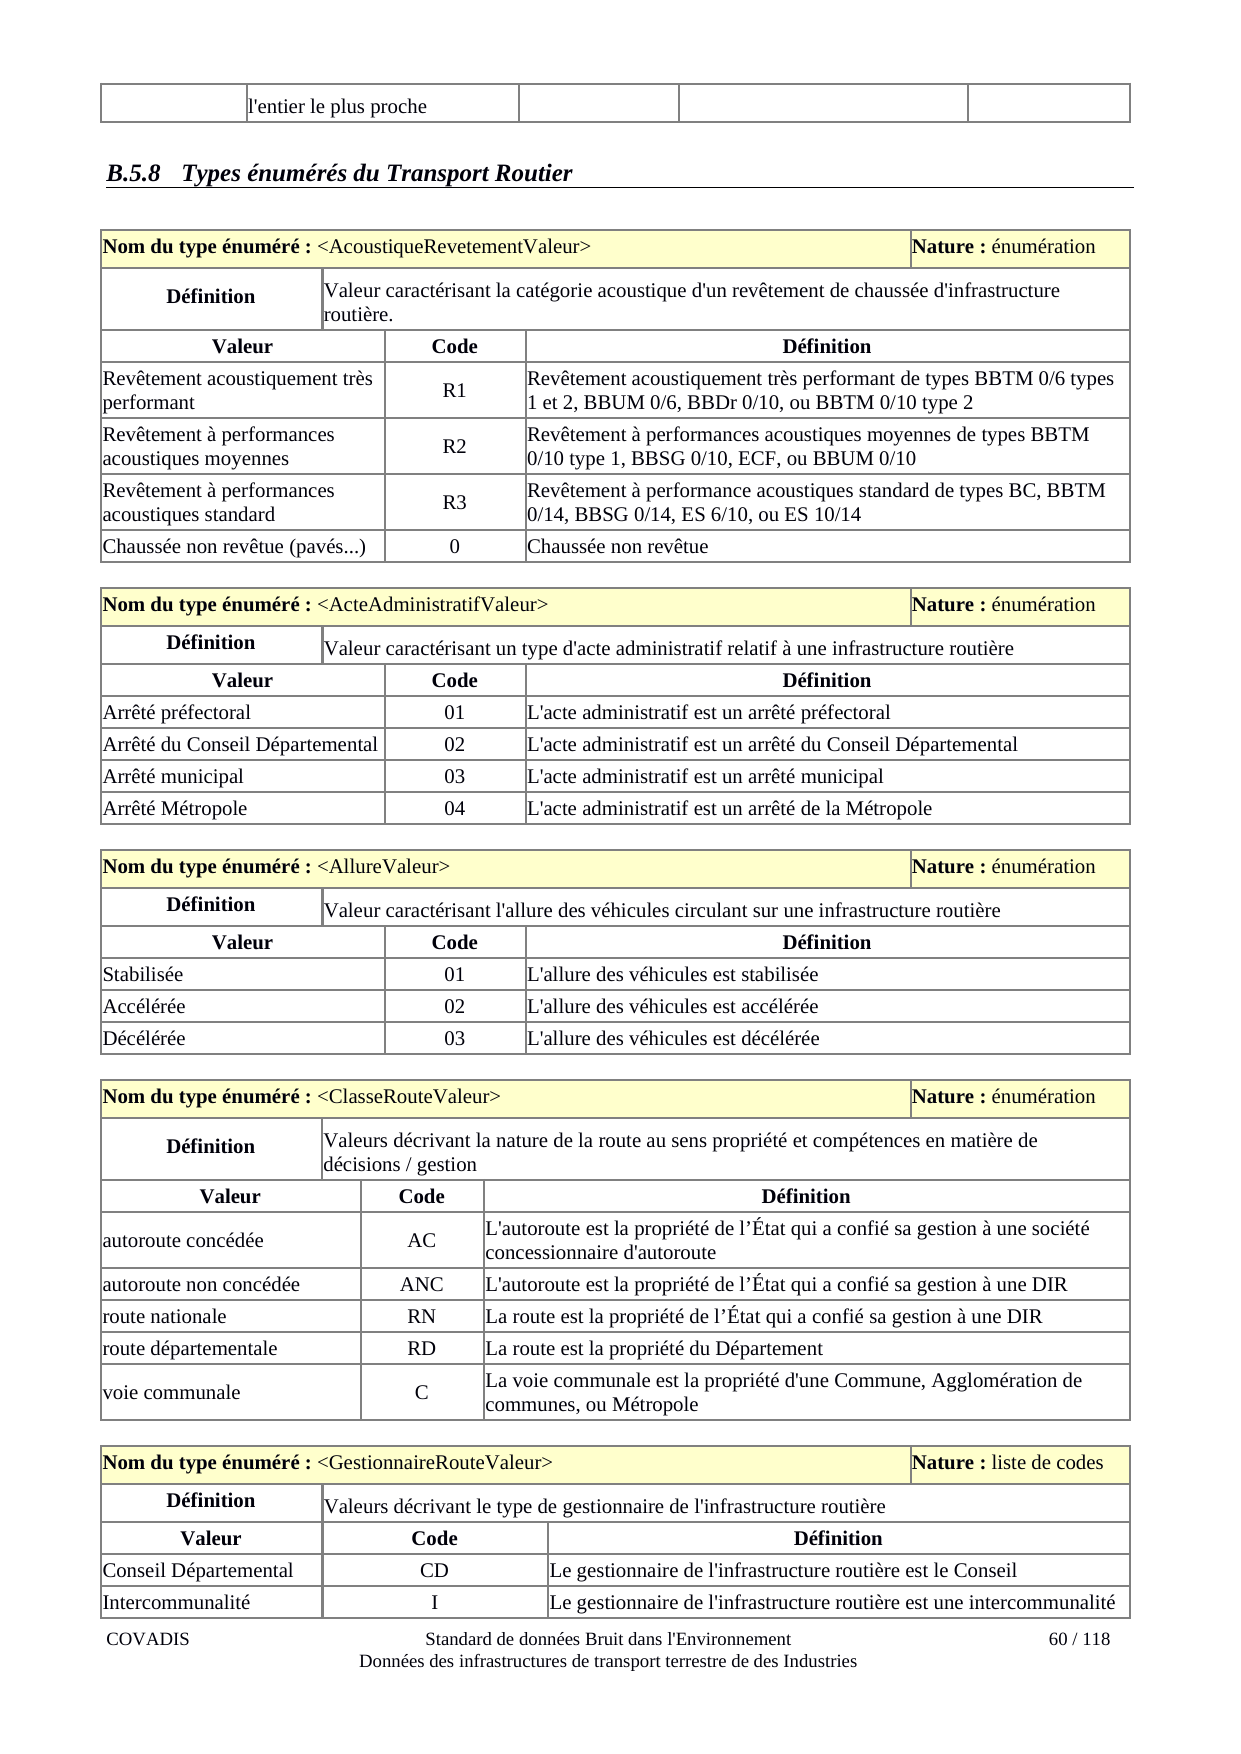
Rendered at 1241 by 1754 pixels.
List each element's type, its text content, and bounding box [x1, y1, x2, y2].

table_header Nature : énumération [912, 851, 1129, 887]
table_cell Valeurs décrivant la nature de la route au sens propriété et compétences en matière de décisions / gestion [323, 1119, 1129, 1179]
table_cell 02 [386, 991, 525, 1021]
table_header Nature : énumération [912, 231, 1129, 267]
table_cell Décélérée [102, 1023, 384, 1053]
table_cell 0 [386, 531, 525, 561]
table_cell Définition [549, 1523, 1129, 1553]
table_cell l'entier le plus proche [248, 85, 518, 121]
table_cell Le gestionnaire de l'infrastructure routière est une intercommunalité [549, 1587, 1129, 1617]
table_cell RD [362, 1333, 483, 1363]
table_cell Valeur [102, 331, 384, 361]
table_cell Revêtement à performances acoustiques moyennes [102, 419, 384, 473]
table_cell I [324, 1587, 547, 1617]
table_cell RN [362, 1301, 483, 1331]
table_cell voie communale [102, 1365, 360, 1419]
table_cell L'allure des véhicules est stabilisée [527, 959, 1129, 989]
table_cell Accélérée [102, 991, 384, 1021]
table_cell L'acte administratif est un arrêté de la Métropole [527, 793, 1129, 823]
table_cell 04 [386, 793, 525, 823]
table_cell 02 [386, 729, 525, 759]
table_cell Revêtement à performances acoustiques standard [102, 475, 384, 529]
table_cell [520, 85, 678, 121]
table_header Nature : liste de codes [912, 1447, 1129, 1483]
table_cell L'allure des véhicules est accélérée [527, 991, 1129, 1021]
table_cell La route est la propriété du Département [485, 1333, 1129, 1363]
table_cell Arrêté Métropole [102, 793, 384, 823]
table_cell Définition [102, 1119, 321, 1179]
table_cell L'acte administratif est un arrêté du Conseil Départemental [527, 729, 1129, 759]
table_cell L'autoroute est la propriété de l’État qui a confié sa gestion à une DIR [485, 1269, 1129, 1299]
table_cell 03 [386, 1023, 525, 1053]
table_cell L'autoroute est la propriété de l’État qui a confié sa gestion à une société concessionnaire d'autoroute [485, 1213, 1129, 1267]
table_cell Intercommunalité [102, 1587, 321, 1617]
table_cell R1 [386, 363, 525, 417]
subtitle Types énumérés du Transport Routier [106, 158, 1134, 187]
table_cell La voie communale est la propriété d'une Commune, Agglomération de communes, ou Métropole [485, 1365, 1129, 1419]
table_cell [969, 85, 1129, 121]
table_cell 01 [386, 959, 525, 989]
table_cell Revêtement acoustiquement très performant de types BBTM 0/6 types 1 et 2, BBUM 0/6, BBDr 0/10, ou BBTM 0/10 type 2 [527, 363, 1129, 417]
table_cell Code [386, 927, 525, 957]
table_cell Chaussée non revêtue (pavés...) [102, 531, 384, 561]
table_header Nom du type énuméré : <AcoustiqueRevetementValeur> [102, 231, 910, 267]
table_cell Le gestionnaire de l'infrastructure routière est le Conseil [549, 1555, 1129, 1585]
table_cell autoroute concédée [102, 1213, 360, 1267]
table_cell Valeurs décrivant le type de gestionnaire de l'infrastructure routière [324, 1485, 1129, 1521]
table_cell Valeur caractérisant la catégorie acoustique d'un revêtement de chaussée d'infrastructure routière. [324, 269, 1129, 329]
table_cell ANC [362, 1269, 483, 1299]
table_cell Définition [102, 627, 321, 663]
table_header Nom du type énuméré : <AllureValeur> [102, 851, 910, 887]
table_cell Chaussée non revêtue [527, 531, 1129, 561]
table_header Nom du type énuméré : <GestionnaireRouteValeur> [102, 1447, 910, 1483]
table_header Nature : énumération [912, 589, 1129, 625]
table_cell R2 [386, 419, 525, 473]
table_cell Revêtement à performance acoustiques standard de types BC, BBTM 0/14, BBSG 0/14, ES 6/10, ou ES 10/14 [527, 475, 1129, 529]
table_cell C [362, 1365, 483, 1419]
table_cell Valeur [102, 1523, 321, 1553]
table_cell Définition [485, 1181, 1129, 1211]
table_cell Arrêté préfectoral [102, 697, 384, 727]
table_cell [102, 85, 246, 121]
table_cell L'acte administratif est un arrêté préfectoral [527, 697, 1129, 727]
table_cell CD [324, 1555, 547, 1585]
table_cell [680, 85, 967, 121]
table_cell Stabilisée [102, 959, 384, 989]
table_cell Code [386, 331, 525, 361]
table_cell Valeur [102, 1181, 360, 1211]
table_cell Arrêté du Conseil Départemental [102, 729, 384, 759]
table_cell Code [386, 665, 525, 695]
table_cell L'allure des véhicules est décélérée [527, 1023, 1129, 1053]
table_cell route départementale [102, 1333, 360, 1363]
table_cell Définition [102, 269, 321, 329]
table_cell Valeur caractérisant l'allure des véhicules circulant sur une infrastructure routière [324, 889, 1129, 925]
table_cell Définition [527, 331, 1129, 361]
table_cell Code [362, 1181, 483, 1211]
table_cell Code [324, 1523, 547, 1553]
table_cell Valeur [102, 665, 384, 695]
table_cell Arrêté municipal [102, 761, 384, 791]
table_cell Revêtement à performances acoustiques moyennes de types BBTM 0/10 type 1, BBSG 0/10, ECF, ou BBUM 0/10 [527, 419, 1129, 473]
table_cell route nationale [102, 1301, 360, 1331]
table_cell 03 [386, 761, 525, 791]
table_cell L'acte administratif est un arrêté municipal [527, 761, 1129, 791]
table_cell Définition [527, 665, 1129, 695]
table_header Nature : énumération [912, 1081, 1129, 1117]
table_cell Revêtement acoustiquement très performant [102, 363, 384, 417]
table_cell Valeur caractérisant un type d'acte administratif relatif à une infrastructure routière [324, 627, 1129, 663]
table_cell Définition [102, 889, 321, 925]
table_cell La route est la propriété de l’État qui a confié sa gestion à une DIR [485, 1301, 1129, 1331]
table_cell Valeur [102, 927, 384, 957]
table_cell Définition [102, 1485, 321, 1521]
table_cell autoroute non concédée [102, 1269, 360, 1299]
table_header Nom du type énuméré : <ClasseRouteValeur> [102, 1081, 910, 1117]
table_header Nom du type énuméré : <ActeAdministratifValeur> [102, 589, 910, 625]
table_cell 01 [386, 697, 525, 727]
table_cell Définition [527, 927, 1129, 957]
table_cell R3 [386, 475, 525, 529]
table_cell Conseil Départemental [102, 1555, 321, 1585]
table_cell AC [362, 1213, 483, 1267]
